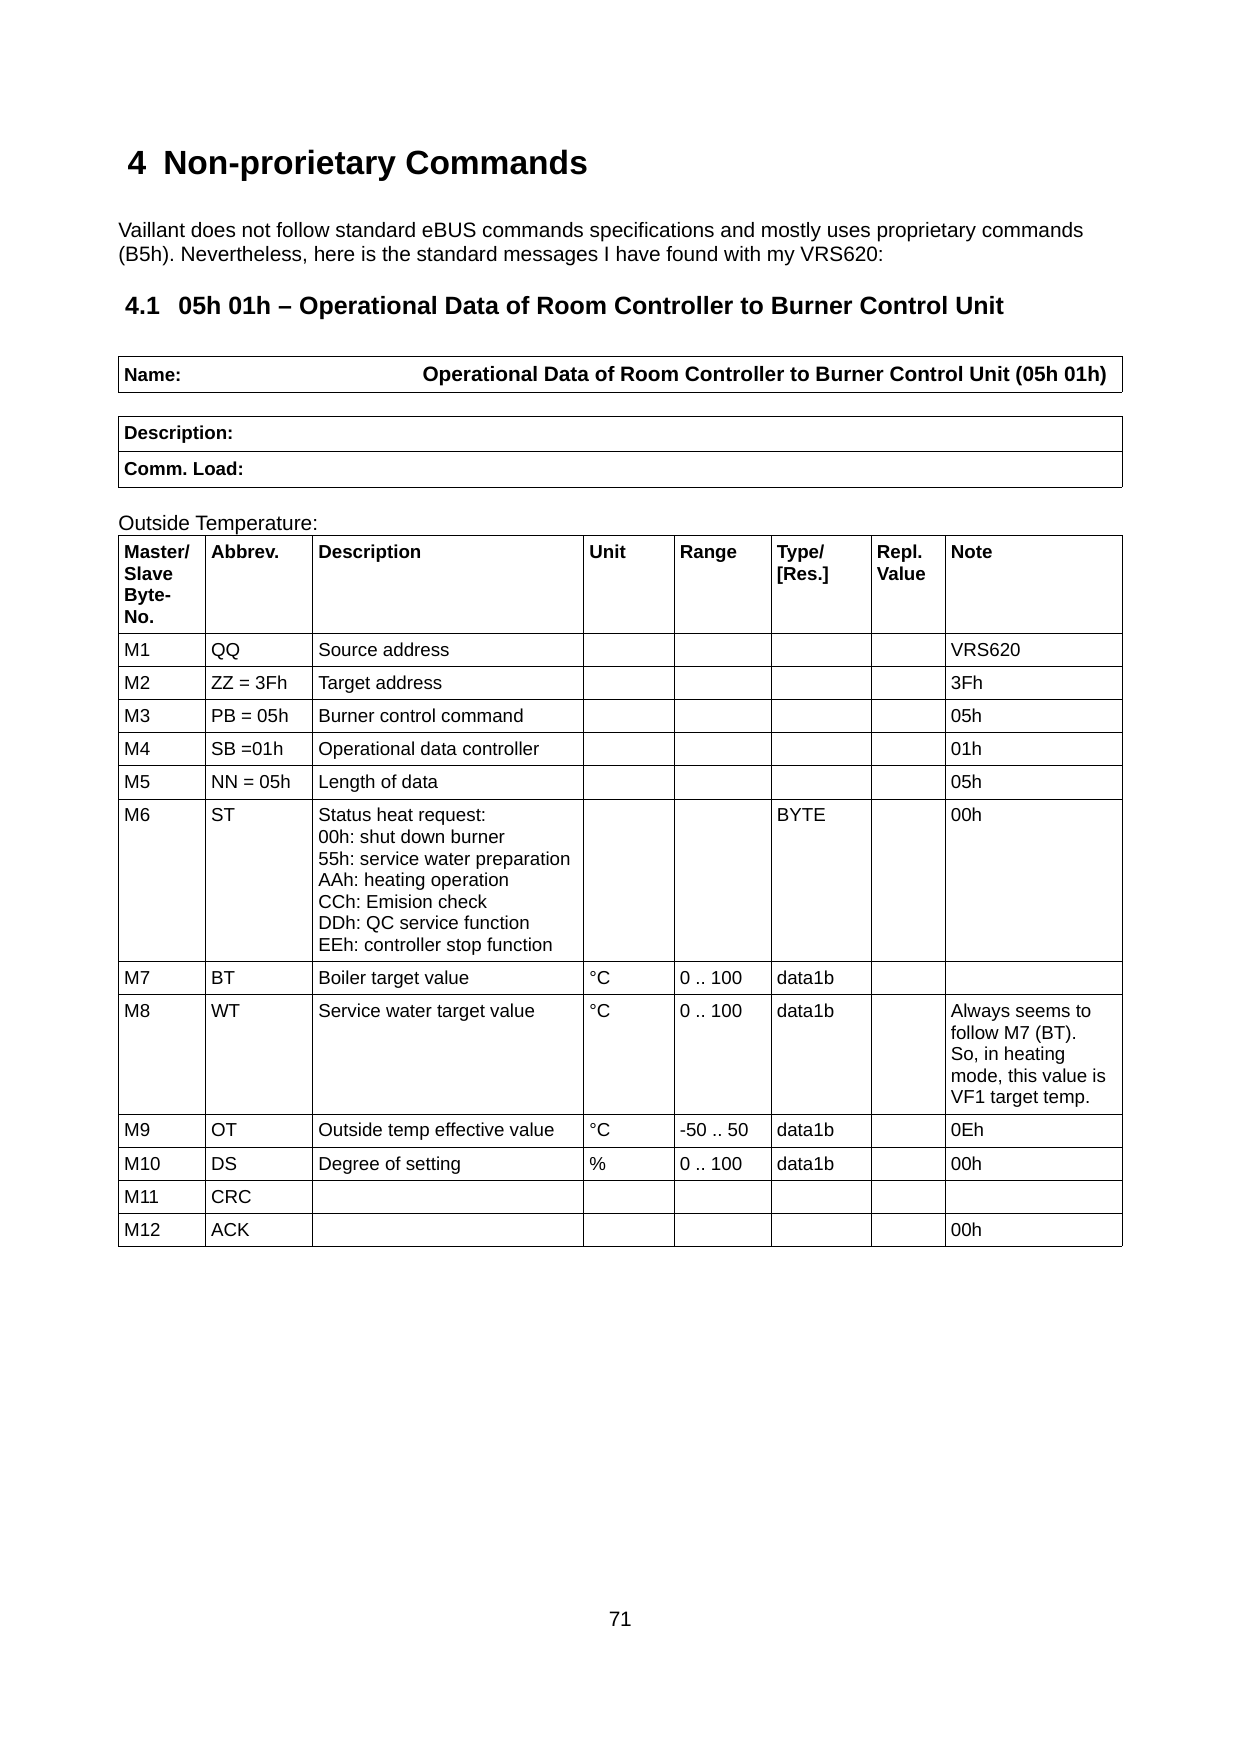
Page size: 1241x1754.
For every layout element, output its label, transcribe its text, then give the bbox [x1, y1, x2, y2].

table_cell M11 [119, 1181, 205, 1213]
table_cell 00h [946, 1148, 1122, 1180]
table_cell 00h [946, 1214, 1122, 1246]
table_cell [675, 1214, 771, 1246]
table_cell Always seems to follow M7 (BT). So, in heating mode, this value is VF1 target temp. [946, 995, 1122, 1113]
table_cell [675, 667, 771, 699]
table_header Range [675, 536, 771, 633]
table_cell data1b [772, 995, 871, 1113]
table_cell PB = 05h [206, 700, 312, 732]
table_cell [584, 667, 674, 699]
table_cell SB =01h [206, 733, 312, 765]
text Vaillant does not follow standard eBUS commands specifications and mostly uses proprietary commands (B5h). Nevertheless, here is the standard messages I have found with my VRS620: [118, 218, 1122, 266]
table_cell Burner control command [313, 700, 583, 732]
table_cell ST [206, 800, 312, 961]
table_cell [584, 634, 674, 666]
table_cell [675, 766, 771, 798]
table_cell [416, 452, 1122, 487]
table_cell 05h [946, 766, 1122, 798]
table_cell [872, 1148, 945, 1180]
table_cell data1b [772, 962, 871, 994]
subtitle Non-prorietary Commands [118, 143, 1122, 182]
table_cell M4 [119, 733, 205, 765]
subtitle 05h 01h – Operational Data of Room Controller to Burner Control Unit [118, 291, 1122, 320]
table_cell [772, 1214, 871, 1246]
table_cell [675, 700, 771, 732]
table_header [416, 417, 1122, 451]
table_cell [584, 800, 674, 961]
table_cell 0 .. 100 [675, 995, 771, 1113]
table_cell [946, 1181, 1122, 1213]
table_cell [772, 766, 871, 798]
table_cell [584, 733, 674, 765]
table_cell [772, 667, 871, 699]
text Outside Temperature: [118, 511, 1122, 535]
table_cell °C [584, 1115, 674, 1147]
table_cell M1 [119, 634, 205, 666]
table_cell [772, 634, 871, 666]
table_cell OT [206, 1115, 312, 1147]
table_cell 3Fh [946, 667, 1122, 699]
table_cell M2 [119, 667, 205, 699]
table_cell DS [206, 1148, 312, 1180]
table_cell [675, 800, 771, 961]
table_cell °C [584, 962, 674, 994]
table_header Master/ Slave Byte-No. [119, 536, 205, 633]
table_header Description: [119, 417, 416, 451]
table_cell [872, 995, 945, 1113]
table_cell 0 .. 100 [675, 962, 771, 994]
table_cell M5 [119, 766, 205, 798]
table_header Type/ [Res.] [772, 536, 871, 633]
table_cell Status heat request: 00h: shut down burner 55h: service water preparation AAh: heating operation CCh: Emision check DDh: QC service function EEh: controller stop function [313, 800, 583, 961]
table_cell [584, 766, 674, 798]
table_cell 0Eh [946, 1115, 1122, 1147]
table_cell CRC [206, 1181, 312, 1213]
table_cell M12 [119, 1214, 205, 1246]
table_cell [872, 700, 945, 732]
table_cell [872, 766, 945, 798]
table_cell WT [206, 995, 312, 1113]
table_cell M8 [119, 995, 205, 1113]
table_cell °C [584, 995, 674, 1113]
table_cell [675, 1181, 771, 1213]
table_cell -50 .. 50 [675, 1115, 771, 1147]
table_cell [675, 733, 771, 765]
table_cell [584, 1181, 674, 1213]
table_cell data1b [772, 1115, 871, 1147]
table_cell Outside temp effective value [313, 1115, 583, 1147]
table_cell [872, 634, 945, 666]
table_header Unit [584, 536, 674, 633]
table_cell [584, 700, 674, 732]
table_cell Service water target value [313, 995, 583, 1113]
table_cell M6 [119, 800, 205, 961]
table_cell Length of data [313, 766, 583, 798]
table_header Description [313, 536, 583, 633]
table_cell Comm. Load: [119, 452, 416, 487]
table_cell [872, 1115, 945, 1147]
table_cell Operational data controller [313, 733, 583, 765]
table_header Abbrev. [206, 536, 312, 633]
table_header Name: [119, 357, 416, 392]
table_cell M3 [119, 700, 205, 732]
table_cell [872, 800, 945, 961]
table_cell data1b [772, 1148, 871, 1180]
table_cell M7 [119, 962, 205, 994]
table_cell Degree of setting [313, 1148, 583, 1180]
table_cell QQ [206, 634, 312, 666]
table_cell ZZ = 3Fh [206, 667, 312, 699]
table_cell Boiler target value [313, 962, 583, 994]
table_cell 0 .. 100 [675, 1148, 771, 1180]
table_cell 05h [946, 700, 1122, 732]
table_cell [872, 667, 945, 699]
table_header Operational Data of Room Controller to Burner Control Unit (05h 01h) [416, 357, 1122, 392]
table_cell [772, 1181, 871, 1213]
table_cell BT [206, 962, 312, 994]
table_cell BYTE [772, 800, 871, 961]
table_cell [313, 1214, 583, 1246]
table_cell [675, 634, 771, 666]
table_cell 00h [946, 800, 1122, 961]
table_cell ACK [206, 1214, 312, 1246]
table_cell [313, 1181, 583, 1213]
table_header Repl. Value [872, 536, 945, 633]
table_cell NN = 05h [206, 766, 312, 798]
table_cell [772, 700, 871, 732]
table_cell [872, 962, 945, 994]
table_cell [584, 1214, 674, 1246]
table_cell [946, 962, 1122, 994]
table_cell 01h [946, 733, 1122, 765]
table_cell [872, 733, 945, 765]
table_cell Target address [313, 667, 583, 699]
table_cell [772, 733, 871, 765]
table_cell Source address [313, 634, 583, 666]
table_cell [872, 1214, 945, 1246]
table_cell M10 [119, 1148, 205, 1180]
table_cell [872, 1181, 945, 1213]
table_header Note [946, 536, 1122, 633]
table_cell VRS620 [946, 634, 1122, 666]
table_cell M9 [119, 1115, 205, 1147]
table_cell % [584, 1148, 674, 1180]
